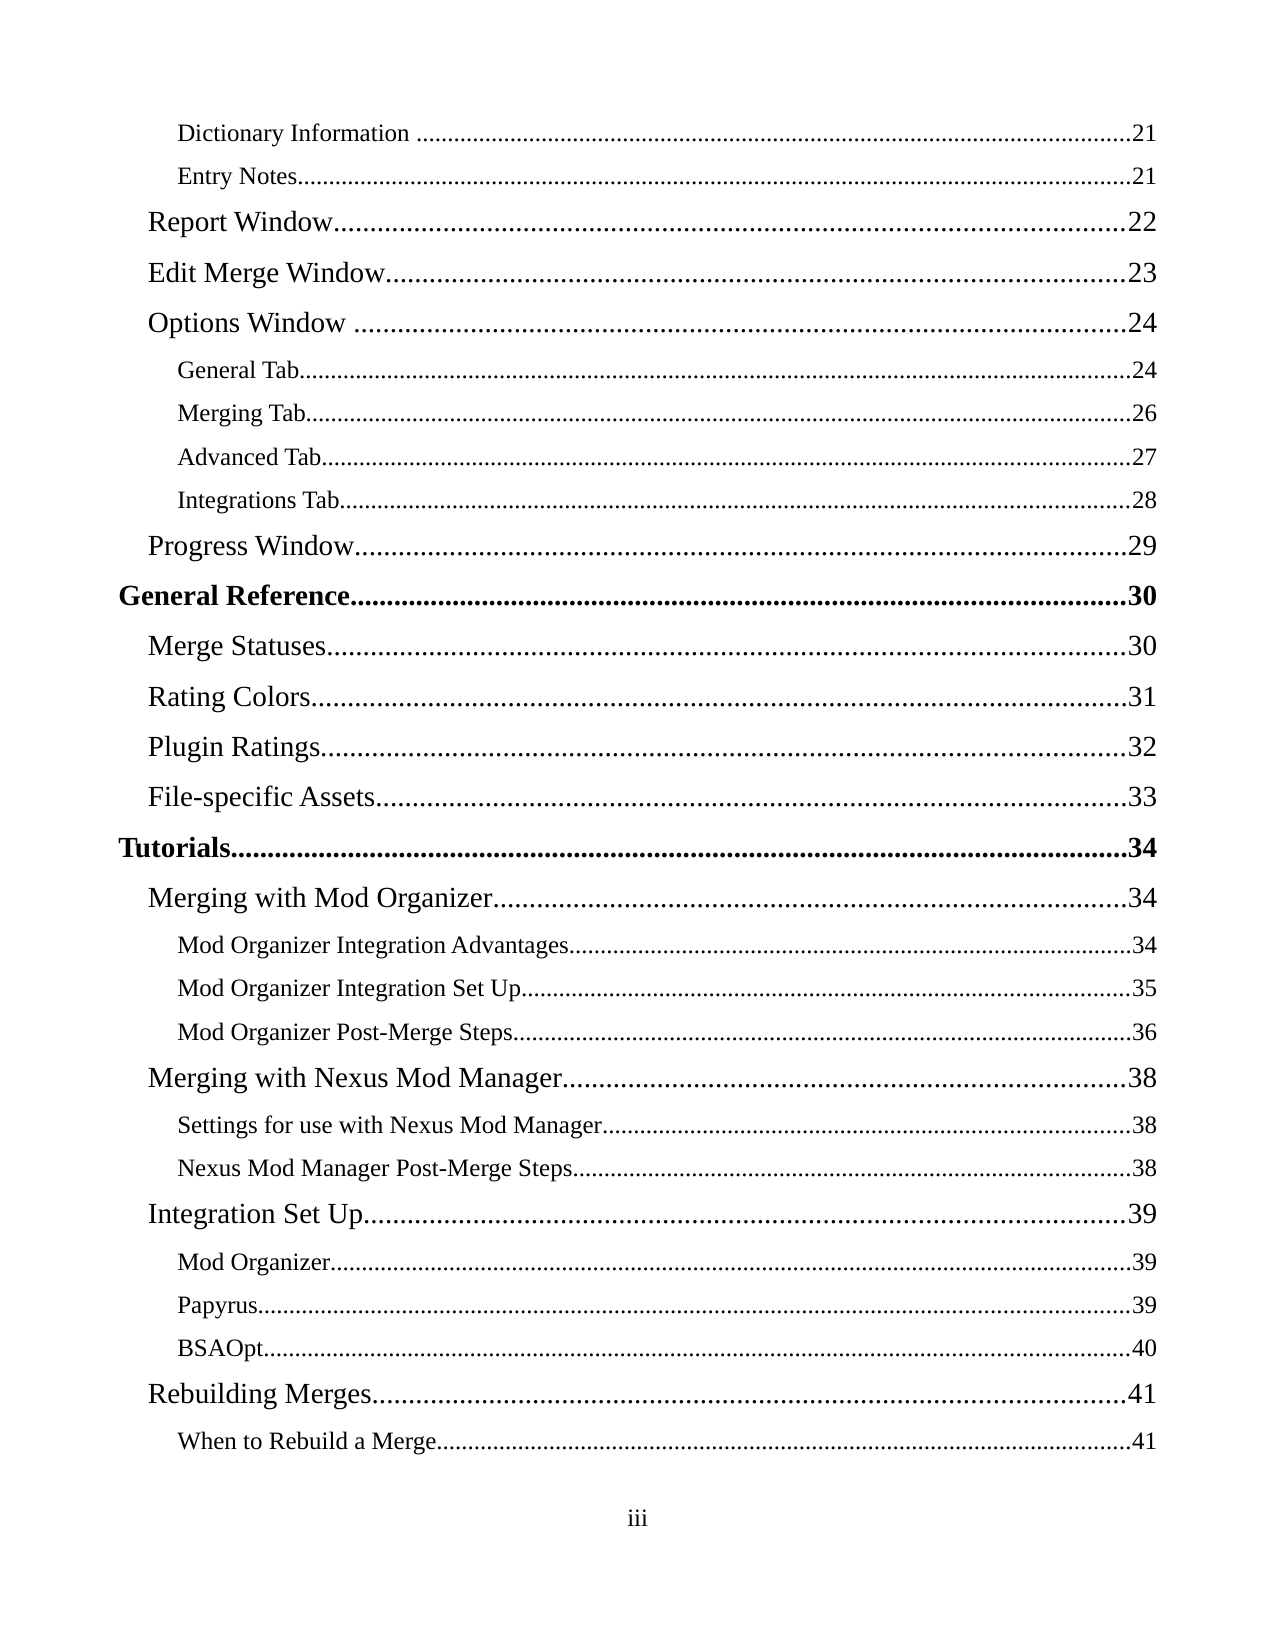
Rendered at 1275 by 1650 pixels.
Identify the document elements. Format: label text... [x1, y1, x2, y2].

text Report Window 22 [148, 204, 1157, 238]
text Merge Statuses 30 [148, 628, 1157, 662]
text Merging with Nexus Mod Manager 38 [148, 1060, 1157, 1093]
text Dictionary Information 21 [177, 118, 1157, 147]
text Options Window 24 [148, 305, 1157, 338]
text File-specific Assets 33 [148, 779, 1157, 813]
text BSAOpt 40 [177, 1333, 1157, 1362]
text General Reference 30 [118, 578, 1157, 612]
text Mod Organizer Post-Merge Steps 36 [177, 1017, 1157, 1045]
text Nexus Mod Manager Post-Merge Steps 38 [177, 1153, 1157, 1182]
text Rating Colors 31 [148, 679, 1157, 712]
text Mod Organizer 39 [177, 1247, 1157, 1275]
text Advanced Tab 27 [177, 442, 1157, 470]
text Merging with Mod Organizer 34 [148, 880, 1157, 913]
text Integrations Tab 28 [177, 485, 1157, 513]
text Settings for use with Nexus Mod Manager 38 [177, 1110, 1157, 1139]
text Tutorials 34 [118, 830, 1157, 863]
text Entry Notes 21 [177, 161, 1157, 190]
text Integration Set Up 39 [148, 1196, 1157, 1230]
text Merging Tab 26 [177, 398, 1157, 427]
text General Tab 24 [177, 355, 1157, 384]
text Mod Organizer Integration Advantages 34 [177, 930, 1157, 959]
text Progress Window 29 [148, 528, 1157, 561]
text Mod Organizer Integration Set Up 35 [177, 973, 1157, 1002]
text When to Rebuild a Merge 41 [177, 1426, 1157, 1455]
text Rebuilding Merges 41 [148, 1376, 1157, 1409]
text Edit Merge Window 23 [148, 255, 1157, 288]
text Plugin Ratings 32 [148, 729, 1157, 763]
text Papyrus 39 [177, 1290, 1157, 1318]
